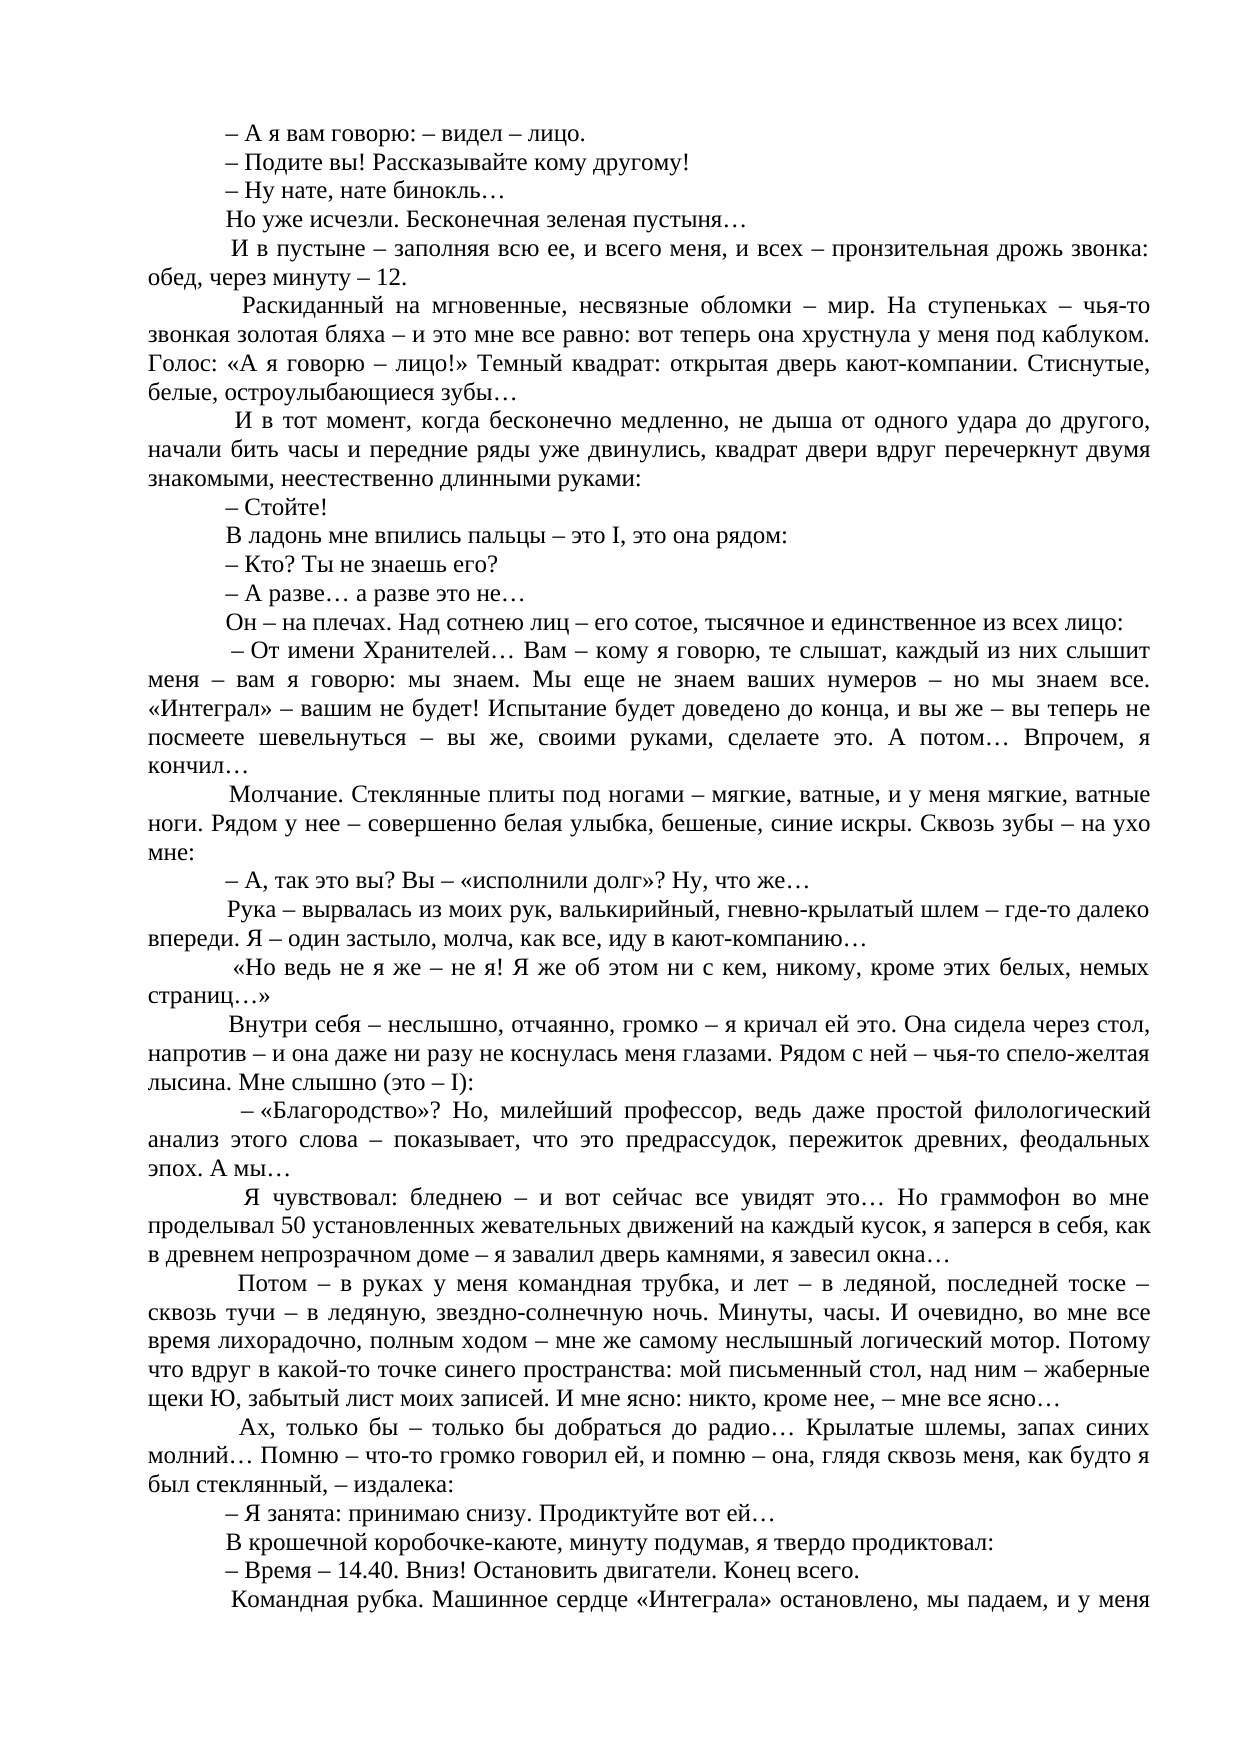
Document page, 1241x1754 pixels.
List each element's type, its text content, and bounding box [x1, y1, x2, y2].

text Но уже исчезли. Бесконечная зеленая пустыня… [148, 204, 1152, 233]
text Он – на плечах. Над сотнею лиц – его сотое, тысячное и единственное из всех лицо: [148, 607, 1152, 636]
text – Кто? Ты не знаешь его? [148, 549, 1152, 578]
text – От имени Хранителей… Вам – кому я говорю, те слышат, каждый из них слышит меня – вам я говорю: мы знаем. Мы еще не знаем ваших нумеров – но мы знаем все. «Интеграл» – вашим не будет! Испытание будет доведено до конца, и вы же – вы теперь не посмеете шевельнуться – вы же, своими руками, сделаете это. А потом… Впрочем, я кончил… [148, 636, 1152, 779]
text – Стойте! [148, 492, 1152, 521]
text Рука – вырвалась из моих рук, валькирийный, гневно-крылатый шлем – где-то далеко впереди. Я – один застыло, молча, как все, иду в кают-компанию… [148, 894, 1152, 952]
text Ах, только бы – только бы добраться до радио… Крылатые шлемы, запах синих молний… Помню – что-то громко говорил ей, и помню – она, глядя сквозь меня, как будто я был стеклянный, – издалека: [148, 1412, 1152, 1498]
text – Я занята: принимаю снизу. Продиктуйте вот ей… [148, 1498, 1152, 1527]
text – А, так это вы? Вы – «исполнили долг»? Ну, что же… [148, 866, 1152, 894]
text – Ну нате, нате бинокль… [148, 176, 1152, 204]
text Раскиданный на мгновенные, несвязные обломки – мир. На ступеньках – чья-то звонкая золотая бляха – и это мне все равно: вот теперь она хрустнула у меня под каблуком. Голос: «А я говорю – лицо!» Темный квадрат: открытая дверь кают-компании. Стиснутые, белые, остроулыбающиеся зубы… [148, 291, 1152, 406]
text И в тот момент, когда бесконечно медленно, не дыша от одного удара до другого, начали бить часы и передние ряды уже двинулись, квадрат двери вдруг перечеркнут двумя знакомыми, неестественно длинными руками: [148, 406, 1152, 492]
text Потом – в руках у меня командная трубка, и лет – в ледяной, последней тоске – сквозь тучи – в ледяную, звездно-солнечную ночь. Минуты, часы. И очевидно, во мне все время лихорадочно, полным ходом – мне же самому неслышный логический мотор. Потому что вдруг в какой-то точке синего пространства: мой письменный стол, над ним – жаберные щеки Ю, забытый лист моих записей. И мне ясно: никто, кроме нее, – мне все ясно… [148, 1268, 1152, 1412]
text Я чувствовал: бледнею – и вот сейчас все увидят это… Но граммофон во мне проделывал 50 установленных жевательных движений на каждый кусок, я заперся в себя, как в древнем непрозрачном доме – я завалил дверь камнями, я завесил окна… [148, 1182, 1152, 1268]
text В ладонь мне впились пальцы – это I, это она рядом: [148, 521, 1152, 549]
text Командная рубка. Машинное сердце «Интеграла» остановлено, мы падаем, и у меня [148, 1584, 1152, 1613]
text – А разве… а разве это не… [148, 578, 1152, 607]
text – «Благородство»? Но, милейший профессор, ведь даже простой филологический анализ этого слова – показывает, что это предрассудок, пережиток древних, феодальных эпох. А мы… [148, 1096, 1152, 1182]
text И в пустыне – заполняя всю ее, и всего меня, и всех – пронзительная дрожь звонка: обед, через минуту – 12. [148, 233, 1152, 291]
text – Подите вы! Рассказывайте кому другому! [148, 147, 1152, 176]
text – А я вам говорю: – видел – лицо. [148, 118, 1152, 147]
text В крошечной коробочке-каюте, минуту подумав, я твердо продиктовал: [148, 1527, 1152, 1556]
text Молчание. Стеклянные плиты под ногами – мягкие, ватные, и у меня мягкие, ватные ноги. Рядом у нее – совершенно белая улыбка, бешеные, синие искры. Сквозь зубы – на ухо мне: [148, 779, 1152, 866]
text – Время – 14.40. Вниз! Остановить двигатели. Конец всего. [148, 1556, 1152, 1584]
text Внутри себя – неслышно, отчаянно, громко – я кричал ей это. Она сидела через стол, напротив – и она даже ни разу не коснулась меня глазами. Рядом с ней – чья-то спело-желтая лысина. Мне слышно (это – I): [148, 1009, 1152, 1096]
text «Но ведь не я же – не я! Я же об этом ни с кем, никому, кроме этих белых, немых страниц…» [148, 952, 1152, 1009]
